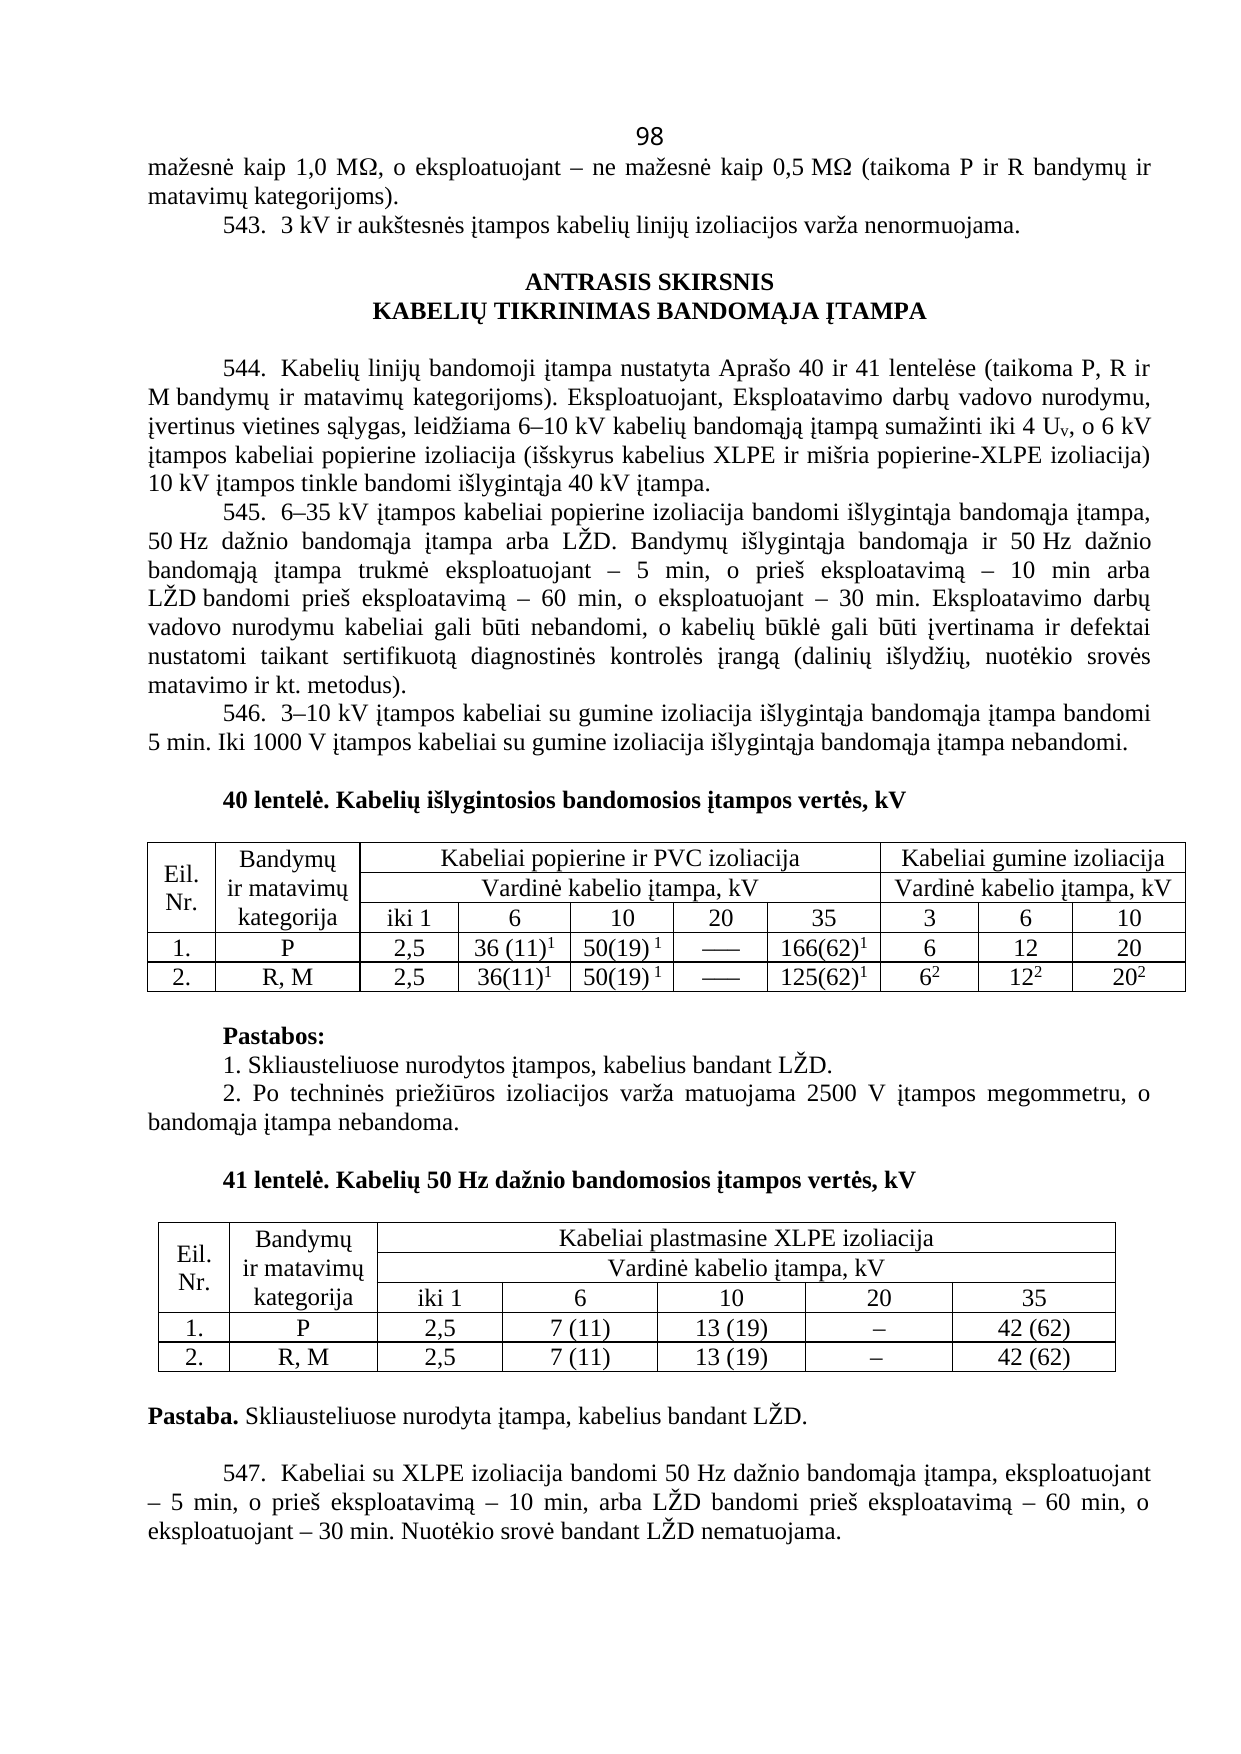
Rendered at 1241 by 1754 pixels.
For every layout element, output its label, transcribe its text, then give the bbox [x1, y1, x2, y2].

table_cell 20 [674, 903, 767, 932]
table_cell 7 (11) [503, 1343, 657, 1371]
table_cell iki 1 [378, 1283, 502, 1312]
table_cell 10 [658, 1283, 805, 1312]
table_cell 10 [1073, 903, 1185, 932]
table_cell 6 [503, 1283, 657, 1312]
table_cell 166(62)1 [768, 933, 880, 961]
table_header Eil. Nr. [148, 843, 215, 932]
table_cell 2,5 [378, 1313, 502, 1341]
table_cell 2. [159, 1343, 229, 1371]
table_header Kabeliai plastmasine XLPE izoliacija [378, 1223, 1115, 1252]
table_cell R, M [230, 1343, 377, 1371]
table_header Bandymų ir matavimų kategorija [216, 843, 359, 932]
table_header Eil. Nr. [159, 1223, 229, 1312]
table_cell 7 (11) [503, 1313, 657, 1341]
table_cell P [230, 1313, 377, 1341]
table_cell 202 [1073, 963, 1185, 991]
table_cell Vardinė kabelio įtampa, kV [378, 1253, 1115, 1282]
table_cell 2. [148, 963, 215, 991]
table_cell 10 [571, 903, 673, 932]
table_cell 50(19) 1 [571, 963, 673, 991]
text 544. Kabelių linijų bandomoji įtampa nustatyta Aprašo 40 ir 41 lentelėse (taikoma P, R ir M bandymų ir matavimų kategorijoms). Eksploatuojant, Eksploatavimo darbų vadovo nurodymu, įvertinus vietines sąlygas, leidžiama 6–10 kV kabelių bandomąją įtampą sumažinti iki 4 Uv, o 6 kV įtampos kabeliai popierine izoliacija (išskyrus kabelius XLPE ir mišria popierine-XLPE izoliacija) 10 kV įtampos tinkle bandomi išlygintąja 40 kV įtampa. [148, 353, 1152, 497]
table_cell 36 (11)1 [459, 933, 570, 961]
table_cell 3 [881, 903, 978, 932]
table_cell R, M [216, 963, 359, 991]
text 547. Kabeliai su XLPE izoliacija bandomi 50 Hz dažnio bandomąja įtampa, eksploatuojant – 5 min, o prieš eksploatavimą – 10 min, arba LŽD bandomi prieš eksploatavimą – 60 min, o eksploatuojant – 30 min. Nuotėkio srovė bandant LŽD nematuojama. [148, 1458, 1152, 1545]
table_cell 35 [768, 903, 880, 932]
table_cell 42 (62) [953, 1313, 1115, 1341]
table_cell 50(19) 1 [571, 933, 673, 961]
text mažesnė kaip 1,0 M, o eksploatuojant – ne mažesnė kaip 0,5 M (taikoma P ir R bandymų ir matavimų kategorijoms). [148, 152, 1152, 210]
table_header Kabeliai popierine ir PVC izoliacija [361, 843, 880, 872]
table_cell Vardinė kabelio įtampa, kV [881, 873, 1185, 902]
table_cell 2,5 [378, 1343, 502, 1371]
table_cell 6 [459, 903, 570, 932]
table_cell – [806, 1313, 952, 1341]
text 545. 6–35 kV įtampos kabeliai popierine izoliacija bandomi išlygintąja bandomąja įtampa, 50 Hz dažnio bandomąja įtampa arba LŽD. Bandymų išlygintąja bandomąja ir 50 Hz dažnio bandomąją įtampa trukmė eksploatuojant – 5 min, o prieš eksploatavimą – 10 min arba LŽD bandomi prieš eksploatavimą – 60 min, o eksploatuojant – 30 min. Eksploatavimo darbų vadovo nurodymu kabeliai gali būti nebandomi, o kabelių būklė gali būti įvertinama ir defektai nustatomi taikant sertifikuotą diagnostinės kontrolės įrangą (dalinių išlydžių, nuotėkio srovės matavimo ir kt. metodus). [148, 497, 1152, 698]
table_cell 122 [979, 963, 1072, 991]
table_cell 20 [806, 1283, 952, 1312]
table_cell – [806, 1343, 952, 1371]
subtitle ANTRASIS SKIRSNIS [148, 267, 1152, 296]
table_cell 36(11)1 [459, 963, 570, 991]
table_header Kabeliai gumine izoliacija [881, 843, 1185, 872]
table_cell Vardinė kabelio įtampa, kV [361, 873, 880, 902]
table_cell 1. [148, 933, 215, 961]
table_cell 20 [1073, 933, 1185, 961]
table_cell 1. [159, 1313, 229, 1341]
text Pastaba. Skliausteliuose nurodyta įtampa, kabelius bandant LŽD. [148, 1401, 1152, 1430]
text 2. Po techninės priežiūros izoliacijos varža matuojama 2500 V įtampos megommetru, o bandomąja įtampa nebandoma. [148, 1078, 1152, 1136]
table_cell 13 (19) [658, 1313, 805, 1341]
table_cell 12 [979, 933, 1072, 961]
subtitle KABELIŲ TIKRINIMAS BANDOMĄJA ĮTAMPA [148, 296, 1152, 325]
table_cell 62 [881, 963, 978, 991]
table_cell 6 [881, 933, 978, 961]
table_cell iki 1 [361, 903, 458, 932]
text 41 lentelė. Kabelių 50 Hz dažnio bandomosios įtampos vertės, kV [148, 1165, 1152, 1193]
table_cell 2,5 [361, 963, 458, 991]
table_cell 6 [979, 903, 1072, 932]
table_cell 13 (19) [658, 1343, 805, 1371]
table_cell 42 (62) [953, 1343, 1115, 1371]
text 546. 3–10 kV įtampos kabeliai su gumine izoliacija išlygintąja bandomąja įtampa bandomi 5 min. Iki 1000 V įtampos kabeliai su gumine izoliacija išlygintąja bandomąja įtampa nebandomi. [148, 698, 1152, 756]
table_cell 2,5 [361, 933, 458, 961]
text 1. Skliausteliuose nurodytos įtampos, kabelius bandant LŽD. [148, 1050, 1152, 1078]
text Pastabos: [148, 1021, 1152, 1050]
table_cell ––– [674, 933, 767, 961]
table_header Bandymų ir matavimų kategorija [230, 1223, 377, 1312]
text 543. 3 kV ir aukštesnės įtampos kabelių linijų izoliacijos varža nenormuojama. [148, 210, 1152, 238]
text 40 lentelė. Kabelių išlygintosios bandomosios įtampos vertės, kV [148, 785, 1152, 813]
table_cell 125(62)1 [768, 963, 880, 991]
table_cell 35 [953, 1283, 1115, 1312]
table_cell P [216, 933, 359, 961]
table_cell ––– [674, 963, 767, 991]
